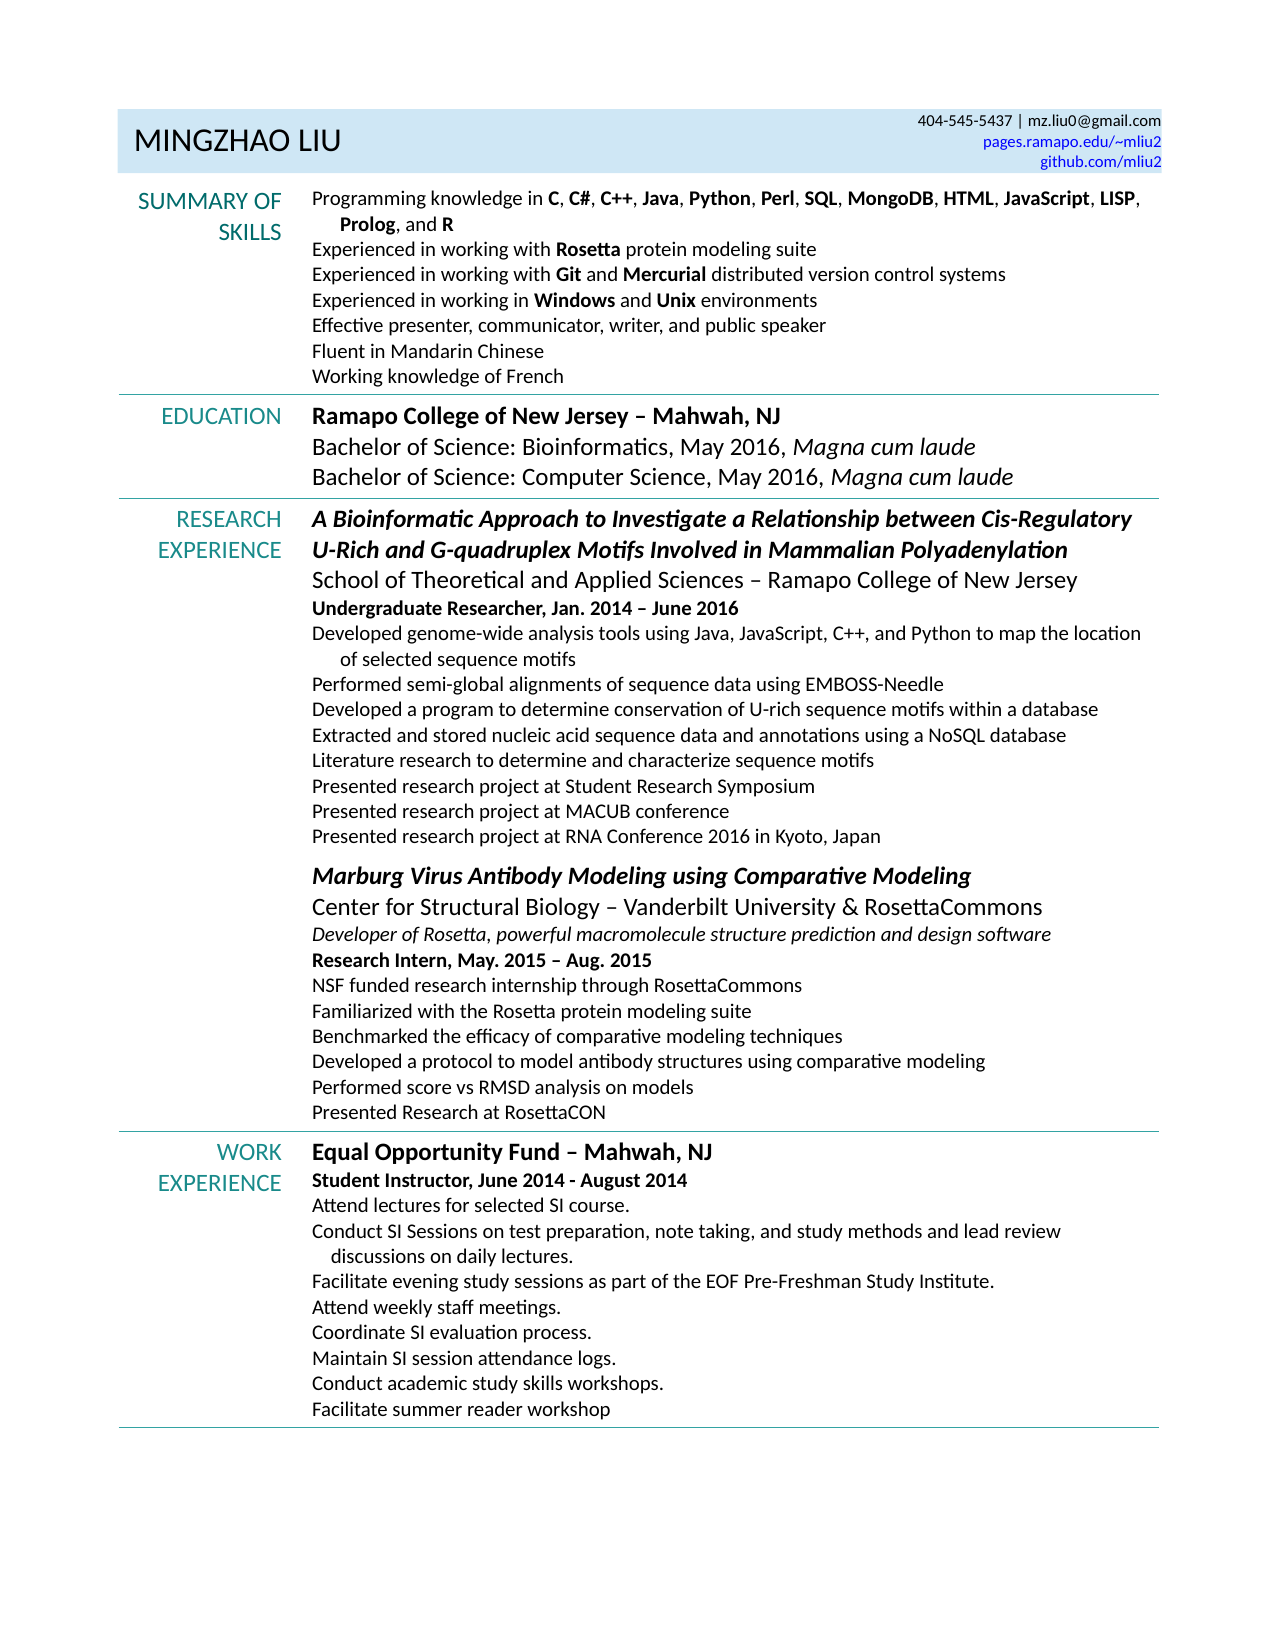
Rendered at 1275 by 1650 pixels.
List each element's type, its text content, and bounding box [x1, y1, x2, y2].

table_cell RESEARCH EXPERIENCE [119, 499, 306, 855]
table_cell EDUCATION [119, 395, 306, 497]
table_header Programming knowledge in C, C#, C++, Java, Python, Perl, SQL, MongoDB, HTML, JavaScript, LISP, Prolog, and R Experienced in working with Rosetta protein modeling suite Experienced in working with Git and Mercurial distributed version control systems Experienced in working in Windows and Unix environments Effective presenter, communicator, writer, and public speaker Fluent in Mandarin Chinese Working knowledge of French [306, 180, 1159, 394]
table_cell WORK EXPERIENCE [119, 1132, 306, 1427]
table_cell A Bioinformatic Approach to Investigate a Relationship between Cis-Regulatory U-Rich and G-quadruplex Motifs Involved in Mammalian Polyadenylation School of Theoretical and Applied Sciences – Ramapo College of New Jersey Undergraduate Researcher, Jan. 2014 – June 2016 Developed genome-wide analysis tools using Java, JavaScript, C++, and Python to map the location of selected sequence motifs Performed semi-global alignments of sequence data using EMBOSS-Needle Developed a program to determine conservation of U-rich sequence motifs within a database Extracted and stored nucleic acid sequence data and annotations using a NoSQL database Literature research to determine and characterize sequence motifs Presented research project at Student Research Symposium Presented research project at MACUB conference Presented research project at RNA Conference 2016 in Kyoto, Japan [306, 499, 1159, 855]
table_cell [119, 1428, 306, 1469]
table_cell Equal Opportunity Fund – Mahwah, NJ Student Instructor, June 2014 - August 2014 Attend lectures for selected SI course. Conduct SI Sessions on test preparation, note taking, and study methods and lead review discussions on daily lectures. Facilitate evening study sessions as part of the EOF Pre-Freshman Study Institute. Attend weekly staff meetings. Coordinate SI evaluation process. Maintain SI session attendance logs. Conduct academic study skills workshops. Facilitate summer reader workshop [306, 1132, 1159, 1427]
table_cell [119, 855, 306, 1131]
table_cell Marburg Virus Antibody Modeling using Comparative Modeling Center for Structural Biology – Vanderbilt University & RosettaCommons Developer of Rosetta, powerful macromolecule structure prediction and design software Research Intern, May. 2015 – Aug. 2015 NSF funded research internship through RosettaCommons Familiarized with the Rosetta protein modeling suite Benchmarked the efficacy of comparative modeling techniques Developed a protocol to model antibody structures using comparative modeling Performed score vs RMSD analysis on models Presented Research at RosettaCON [306, 855, 1159, 1131]
table_cell [306, 1469, 1159, 1511]
table_cell [119, 1469, 306, 1511]
table_cell [306, 1428, 1159, 1469]
table_header SUMMARY OF SKILLS [119, 180, 306, 394]
table_cell Ramapo College of New Jersey – Mahwah, NJ Bachelor of Science: Bioinformatics, May 2016, Magna cum laude Bachelor of Science: Computer Science, May 2016, Magna cum laude [306, 395, 1159, 497]
